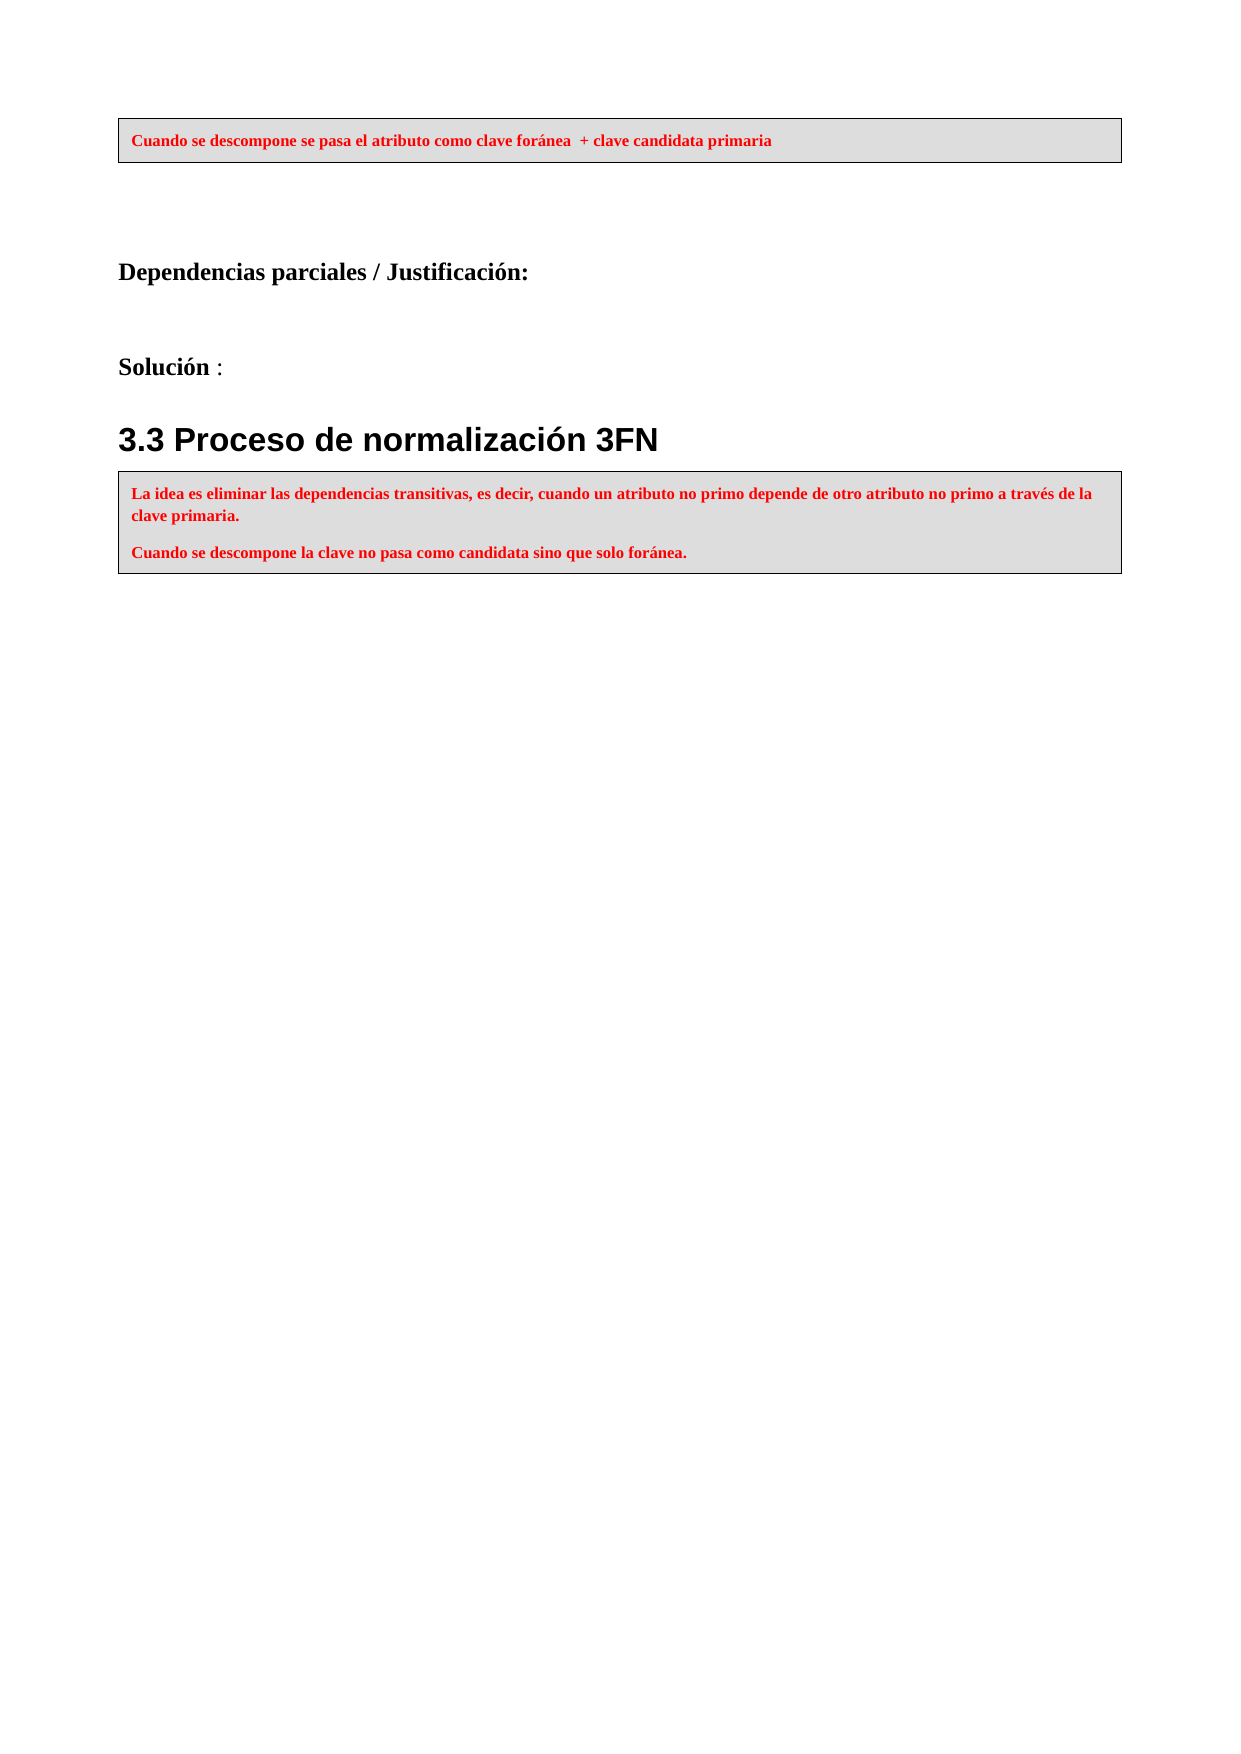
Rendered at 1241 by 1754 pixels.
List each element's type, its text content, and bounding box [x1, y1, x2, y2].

text La idea es eliminar las dependencias transitivas, es decir, cuando un atributo no primo depende de otro atributo no primo a través de la clave primaria. [119, 472, 1121, 525]
text Solución : [118, 352, 1122, 381]
subtitle 3.3 Proceso de normalización 3FN [118, 420, 1122, 459]
text Cuando se descompone la clave no pasa como candidata sino que solo foránea. [119, 530, 1121, 573]
text Cuando se descompone se pasa el atributo como clave foránea + clave candidata primaria [119, 119, 1121, 162]
text Dependencias parciales / Justificación: [118, 257, 1122, 285]
